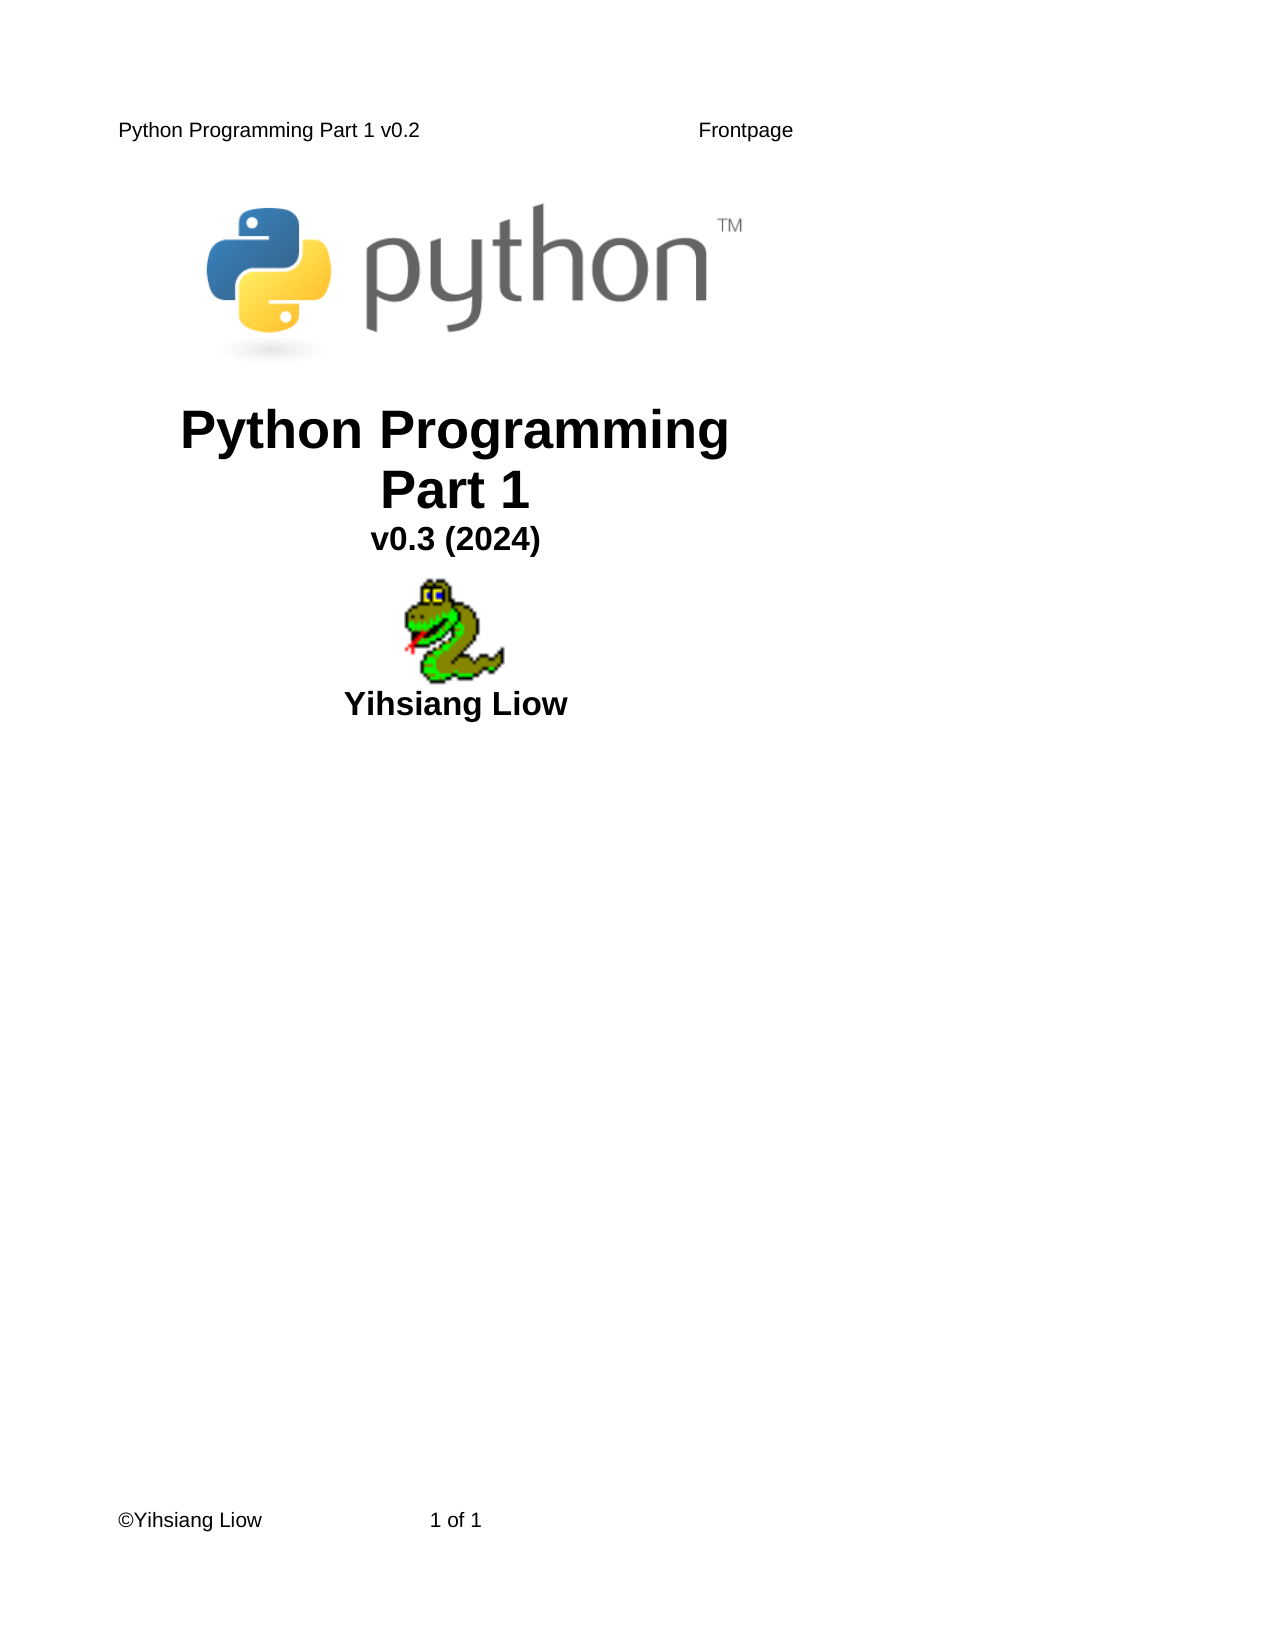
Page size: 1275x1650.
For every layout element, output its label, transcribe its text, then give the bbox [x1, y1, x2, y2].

text Yihsiang Liow [118, 557, 793, 722]
text Part 1 [118, 459, 793, 520]
text Python Programming [118, 399, 793, 459]
picture [118, 171, 794, 399]
text v0.3 (2024) [118, 520, 793, 557]
